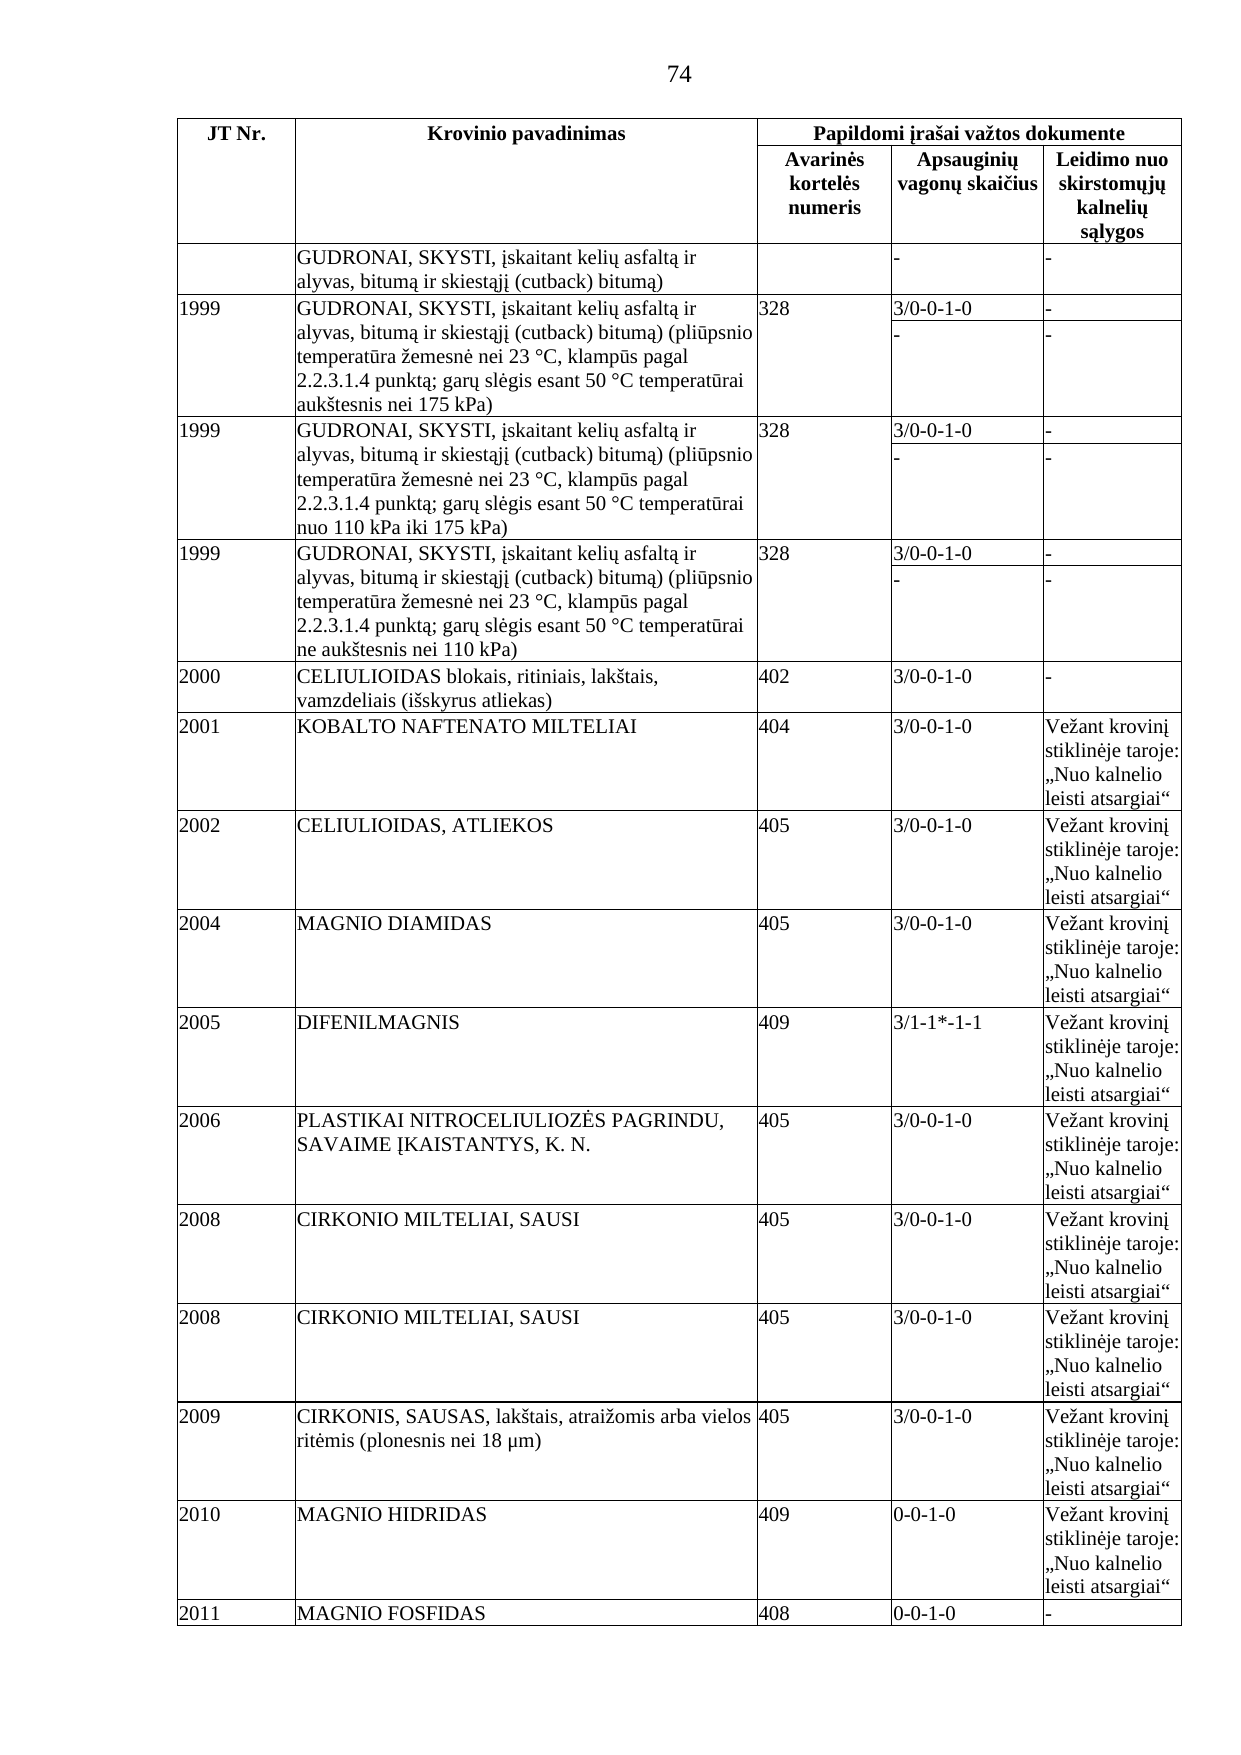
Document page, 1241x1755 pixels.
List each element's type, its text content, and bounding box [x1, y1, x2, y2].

table_cell CIRKONIO MILTELIAI, SAUSI [296, 1205, 757, 1303]
table_cell GUDRONAI, SKYSTI, įskaitant kelių asfaltą ir alyvas, bitumą ir skiestąjį (cutback) bitumą) [296, 244, 757, 293]
table_cell CELIULIOIDAS, ATLIEKOS [296, 811, 757, 909]
table_cell Apsauginių vagonų skaičius [892, 146, 1043, 243]
table_cell 3/0-0-1-0 [892, 1304, 1043, 1401]
table_cell - [1044, 566, 1181, 661]
table_cell MAGNIO DIAMIDAS [296, 910, 757, 1007]
table_cell - [892, 321, 1043, 416]
table_cell KOBALTO NAFTENATO MILTELIAI [296, 713, 757, 810]
table_cell 3/0-0-1-0 [892, 910, 1043, 1007]
table_cell Vežant krovinį stiklinėje taroje: „Nuo kalnelio leisti atsargiai“ [1044, 1304, 1181, 1401]
table_cell - [1044, 295, 1181, 320]
table_cell Vežant krovinį stiklinėje taroje: „Nuo kalnelio leisti atsargiai“ [1044, 1107, 1181, 1204]
table_cell 405 [758, 1403, 891, 1500]
table_cell 2008 [178, 1205, 295, 1303]
table_cell 3/0-0-1-0 [892, 540, 1043, 565]
table_cell CIRKONIS, SAUSAS, lakštais, atraižomis arba vielos ritėmis (plonesnis nei 18 μm) [296, 1403, 757, 1500]
table_cell 404 [758, 713, 891, 810]
table_cell - [1044, 540, 1181, 565]
table_cell 2004 [178, 910, 295, 1007]
table_cell 1999 [178, 417, 295, 539]
table_cell Vežant krovinį stiklinėje taroje: „Nuo kalnelio leisti atsargiai“ [1044, 910, 1181, 1007]
table_cell 405 [758, 1205, 891, 1303]
table_cell PLASTIKAI NITROCELIULIOZĖS PAGRINDU, SAVAIME ĮKAISTANTYS, K. N. [296, 1107, 757, 1204]
table_cell 3/1-1*-1-1 [892, 1008, 1043, 1106]
table_cell MAGNIO HIDRIDAS [296, 1501, 757, 1598]
table_header Krovinio pavadinimas [296, 119, 757, 243]
table_cell 3/0-0-1-0 [892, 1403, 1043, 1500]
table_cell 409 [758, 1501, 891, 1598]
table_cell Vežant krovinį stiklinėje taroje: „Nuo kalnelio leisti atsargiai“ [1044, 1008, 1181, 1106]
table_cell CIRKONIO MILTELIAI, SAUSI [296, 1304, 757, 1401]
table_cell 0-0-1-0 [892, 1501, 1043, 1598]
table_cell Leidimo nuo skirstomųjų kalnelių sąlygos [1044, 146, 1181, 243]
table_cell - [1044, 321, 1181, 416]
table_cell Avarinės kortelės numeris [758, 146, 891, 243]
table_cell 405 [758, 1107, 891, 1204]
table_cell 3/0-0-1-0 [892, 811, 1043, 909]
table_cell 408 [758, 1600, 891, 1625]
table_cell 3/0-0-1-0 [892, 417, 1043, 442]
table_cell - [892, 444, 1043, 539]
table_cell 2008 [178, 1304, 295, 1401]
table_cell - [1044, 662, 1181, 712]
table_cell - [892, 566, 1043, 661]
table_cell - [892, 244, 1043, 293]
table_cell 2000 [178, 662, 295, 712]
table_cell 2006 [178, 1107, 295, 1204]
table_cell 2009 [178, 1403, 295, 1500]
table_cell GUDRONAI, SKYSTI, įskaitant kelių asfaltą ir alyvas, bitumą ir skiestąjį (cutback) bitumą) (pliūpsnio temperatūra žemesnė nei 23 °C, klampūs pagal 2.2.3.1.4 punktą; garų slėgis esant 50 °C temperatūrai aukštesnis nei 175 kPa) [296, 295, 757, 416]
table_cell 3/0-0-1-0 [892, 1205, 1043, 1303]
table_cell GUDRONAI, SKYSTI, įskaitant kelių asfaltą ir alyvas, bitumą ir skiestąjį (cutback) bitumą) (pliūpsnio temperatūra žemesnė nei 23 °C, klampūs pagal 2.2.3.1.4 punktą; garų slėgis esant 50 °C temperatūrai ne aukštesnis nei 110 kPa) [296, 540, 757, 661]
table_cell [178, 244, 295, 293]
table_cell DIFENILMAGNIS [296, 1008, 757, 1106]
table_cell CELIULIOIDAS blokais, ritiniais, lakštais, vamzdeliais (išskyrus atliekas) [296, 662, 757, 712]
table_header Papildomi įrašai važtos dokumente [758, 119, 1181, 144]
table_cell - [1044, 1600, 1181, 1625]
table_cell 1999 [178, 540, 295, 661]
table_cell Vežant krovinį stiklinėje taroje: „Nuo kalnelio leisti atsargiai“ [1044, 811, 1181, 909]
table_cell 405 [758, 1304, 891, 1401]
table_cell 3/0-0-1-0 [892, 713, 1043, 810]
table_cell Vežant krovinį stiklinėje taroje: „Nuo kalnelio leisti atsargiai“ [1044, 713, 1181, 810]
table_cell 328 [758, 295, 891, 416]
table_cell 328 [758, 417, 891, 539]
table_cell 328 [758, 540, 891, 661]
table_cell 2005 [178, 1008, 295, 1106]
table_cell 405 [758, 910, 891, 1007]
table_cell - [1044, 417, 1181, 442]
table_cell 409 [758, 1008, 891, 1106]
table_cell 3/0-0-1-0 [892, 662, 1043, 712]
table_cell 2010 [178, 1501, 295, 1598]
table_cell 0-0-1-0 [892, 1600, 1043, 1625]
table_header JT Nr. [178, 119, 295, 243]
table_cell 402 [758, 662, 891, 712]
table_cell 2001 [178, 713, 295, 810]
table_cell 2002 [178, 811, 295, 909]
table_cell - [1044, 244, 1181, 293]
table_cell [758, 244, 891, 293]
table_cell 405 [758, 811, 891, 909]
table_cell Vežant krovinį stiklinėje taroje: „Nuo kalnelio leisti atsargiai“ [1044, 1403, 1181, 1500]
table_cell 1999 [178, 295, 295, 416]
table_cell Vežant krovinį stiklinėje taroje: „Nuo kalnelio leisti atsargiai“ [1044, 1205, 1181, 1303]
table_cell 3/0-0-1-0 [892, 295, 1043, 320]
table_cell 2011 [178, 1600, 295, 1625]
table_cell Vežant krovinį stiklinėje taroje: „Nuo kalnelio leisti atsargiai“ [1044, 1501, 1181, 1598]
table_cell 3/0-0-1-0 [892, 1107, 1043, 1204]
table_cell - [1044, 444, 1181, 539]
table_cell MAGNIO FOSFIDAS [296, 1600, 757, 1625]
table_cell GUDRONAI, SKYSTI, įskaitant kelių asfaltą ir alyvas, bitumą ir skiestąjį (cutback) bitumą) (pliūpsnio temperatūra žemesnė nei 23 °C, klampūs pagal 2.2.3.1.4 punktą; garų slėgis esant 50 °C temperatūrai nuo 110 kPa iki 175 kPa) [296, 417, 757, 539]
